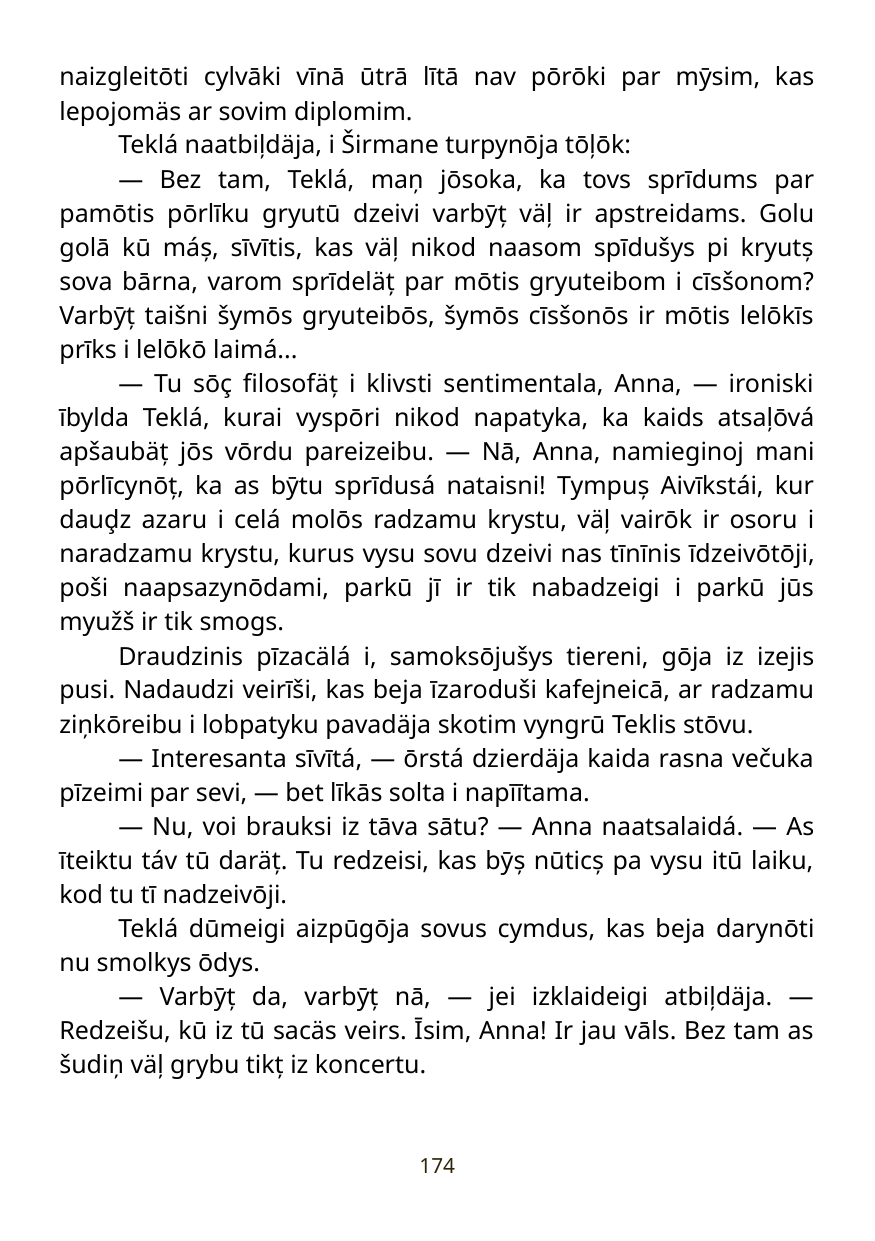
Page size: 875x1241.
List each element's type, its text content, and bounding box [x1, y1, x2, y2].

text naizgleitōti cylvāki vīnā ūtrā lītā nav pōrōki par mȳsim, kas lepojomäs ar sovim diplomim. [59, 59, 815, 127]
text — Nu, voi brauksi iz tāva sātu? — Anna naatsalaidá. — As īteiktu táv tū daräț. Tu redzeisi, kas bȳș nūticș pa vysu itū laiku, kod tu tī nadzeivōji. [59, 808, 815, 911]
text — Tu sōç filosofäț i klivsti sentimentala, Anna, — ironiski ībylda Teklá, kurai vyspōri nikod napatyka, ka kaids atsaļōvá apšaubäț jōs vōrdu pareizeibu. — Nā, Anna, namieginoj mani pōrlīcynōț, ka as bȳtu sprīdusá nataisni! Tympuș Aivīkstái, kur dauḑz azaru i celá molōs radzamu krystu, väļ vairōk ir osoru i naradzamu krystu, kurus vysu sovu dzeivi nas tīnīnis īdzeivōtōji, poši naapsazynōdami, parkū jī ir tik nabadzeigi i parkū jūs myužš ir tik smogs. [59, 366, 815, 638]
text Draudzinis pīzacälá i, samoksōjušys tiereni, gōja iz izejis pusi. Nadaudzi veirīši, kas beja īzaroduši kafejneicā, ar radzamu ziņkōreibu i lobpatyku pavadäja skotim vyngrū Teklis stōvu. [59, 638, 815, 740]
text — Varbȳț da, varbȳț nā, — jei izklaideigi atbiļdäja. — Redzeišu, kū iz tū sacäs veirs. Īsim, Anna! Ir jau vāls. Bez tam as šudiņ väļ grybu tikț iz koncertu. [59, 979, 815, 1081]
text — Bez tam, Teklá, maņ jōsoka, ka tovs sprīdums par pamōtis pōrlīku gryutū dzeivi varbȳț väļ ir apstreidams. Golu golā kū máș, sīvītis, kas väļ nikod naasom spīdušys pi kryutș sova bārna, varom sprīdeläț par mōtis gryuteibom i cīsšonom? Varbȳț taišni šymōs gryuteibōs, šymōs cīsšonōs ir mōtis lelōkīs prīks i lelōkō laimá... [59, 161, 815, 366]
text Teklá naatbiļdäja, i Širmane turpynōja tōļōk: [59, 127, 815, 161]
text — Interesanta sīvītá, — ōrstá dzierdäja kaida rasna večuka pīzeimi par sevi, — bet līkās solta i napīītama. [59, 740, 815, 808]
text Teklá dūmeigi aizpūgōja sovus cymdus, kas beja darynōti nu smolkys ōdys. [59, 911, 815, 979]
